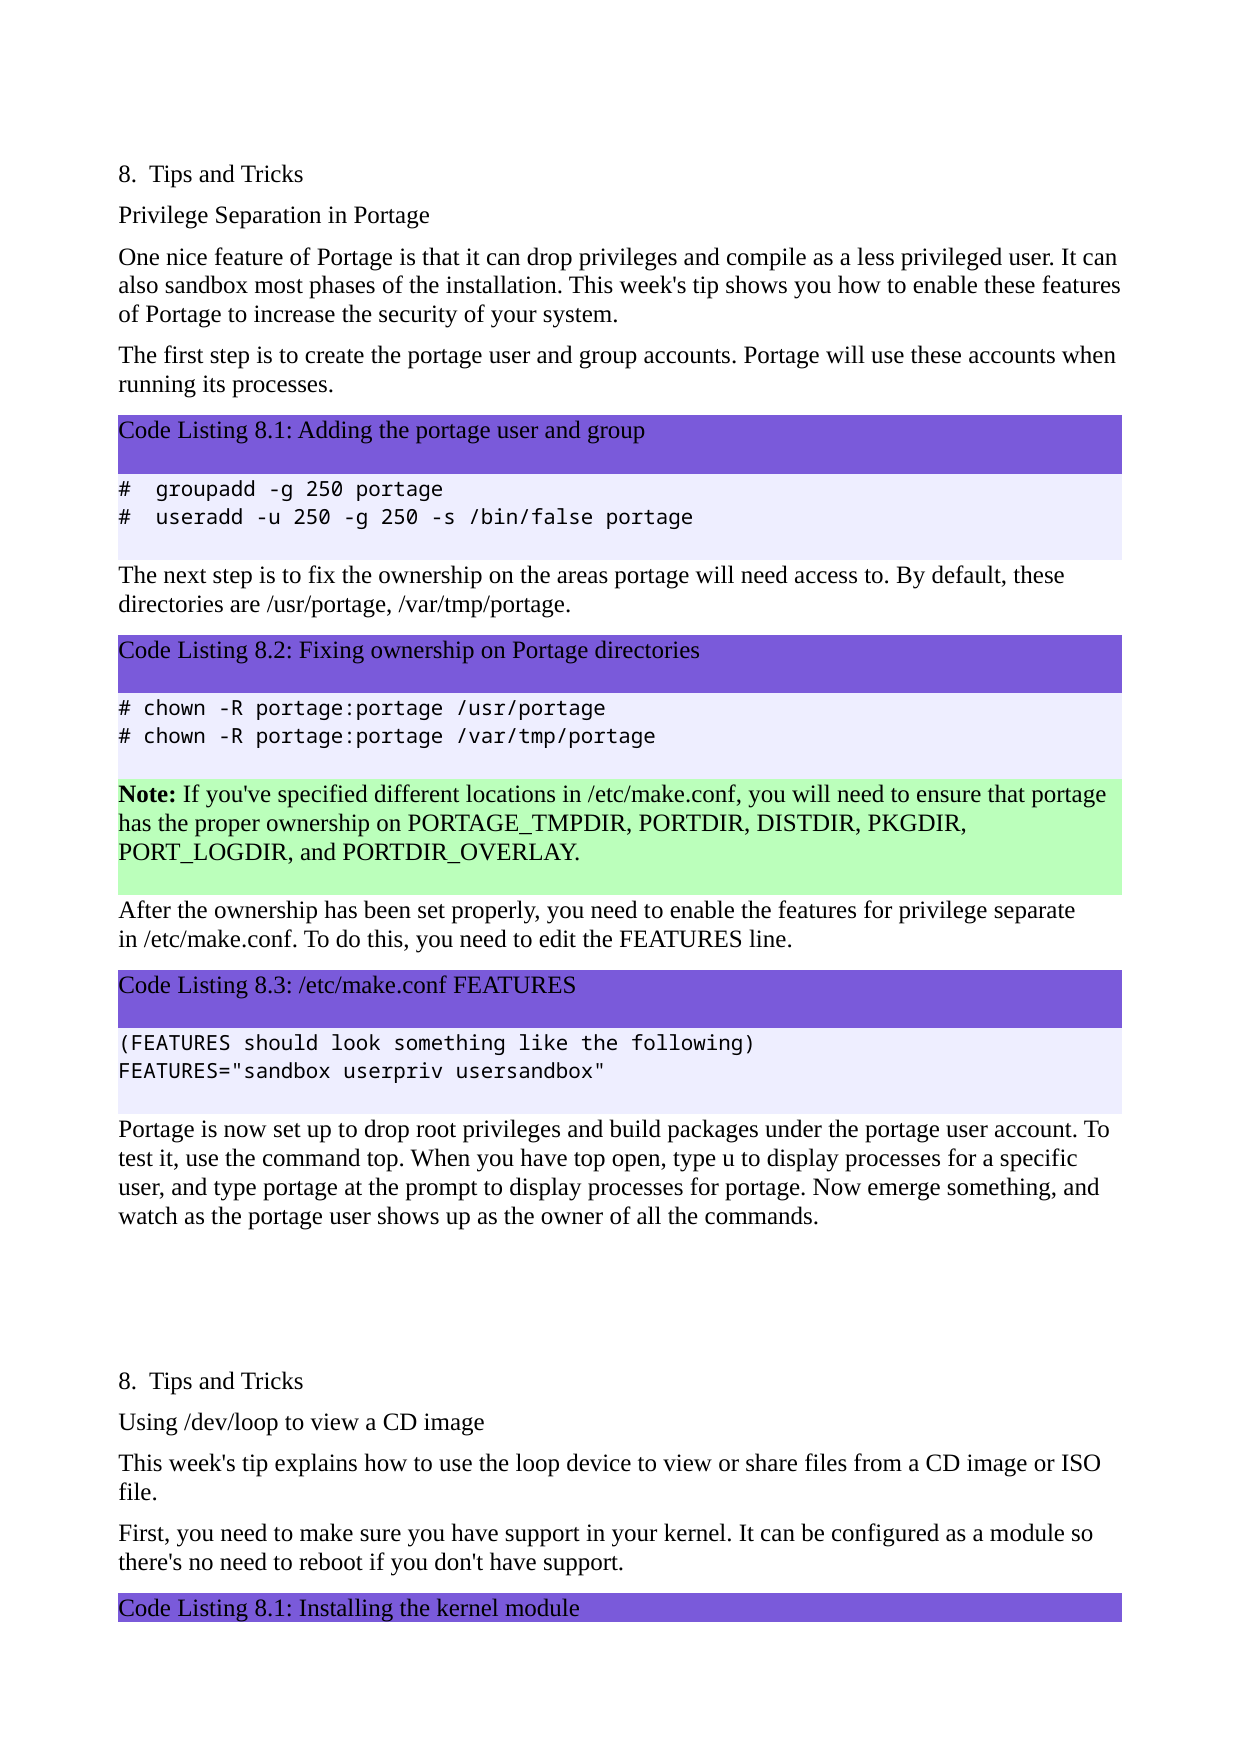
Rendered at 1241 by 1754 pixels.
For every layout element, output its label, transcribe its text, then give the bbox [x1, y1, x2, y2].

text This week's tip explains how to use the loop device to view or share files from a CD image or ISO file. [118, 1448, 1122, 1506]
text Portage is now set up to drop root privileges and build packages under the portage user account. To test it, use the command top. When you have top open, type u to display processes for a specific user, and type portage at the prompt to display processes for portage. Now emerge something, and watch as the portage user shows up as the owner of all the commands. [118, 1114, 1122, 1229]
text 8. Tips and Tricks [118, 159, 1122, 188]
table_cell # chown -R portage:portage /usr/portage # chown -R portage:portage /var/tmp/portage [118, 693, 1122, 779]
text After the ownership has been set properly, you need to enable the features for privilege separate in /etc/make.conf. To do this, you need to edit the FEATURES line. [118, 895, 1122, 953]
text The first step is to create the portage user and group accounts. Portage will use these accounts when running its processes. [118, 341, 1122, 398]
text Using /dev/loop to view a CD image [118, 1407, 1122, 1436]
table_header Code Listing 8.1: Adding the portage user and group [118, 415, 1122, 474]
text Privilege Separation in Portage [118, 201, 1122, 229]
table_header Code Listing 8.3: /etc/make.conf FEATURES [118, 970, 1122, 1028]
text 8. Tips and Tricks [118, 1366, 1122, 1394]
table_cell (FEATURES should look something like the following) FEATURES="sandbox userpriv usersandbox" [118, 1028, 1122, 1114]
text First, you need to make sure you have support in your kernel. It can be configured as a module so there's no need to reboot if you don't have support. [118, 1518, 1122, 1576]
table_header Code Listing 8.2: Fixing ownership on Portage directories [118, 635, 1122, 693]
table_cell # groupadd -g 250 portage # useradd -u 250 -g 250 -s /bin/false portage [118, 474, 1122, 560]
table_header Code Listing 8.1: Installing the kernel module [118, 1593, 1122, 1622]
text One nice feature of Portage is that it can drop privileges and compile as a less privileged user. It can also sandbox most phases of the installation. This week's tip shows you how to enable these features of Portage to increase the security of your system. [118, 242, 1122, 328]
table_header Note: If you've specified different locations in /etc/make.conf, you will need to ensure that portage has the proper ownership on PORTAGE_TMPDIR, PORTDIR, DISTDIR, PKGDIR, PORT_LOGDIR, and PORTDIR_OVERLAY. [118, 779, 1122, 895]
text The next step is to fix the ownership on the areas portage will need access to. By default, these directories are /usr/portage, /var/tmp/portage. [118, 560, 1122, 617]
